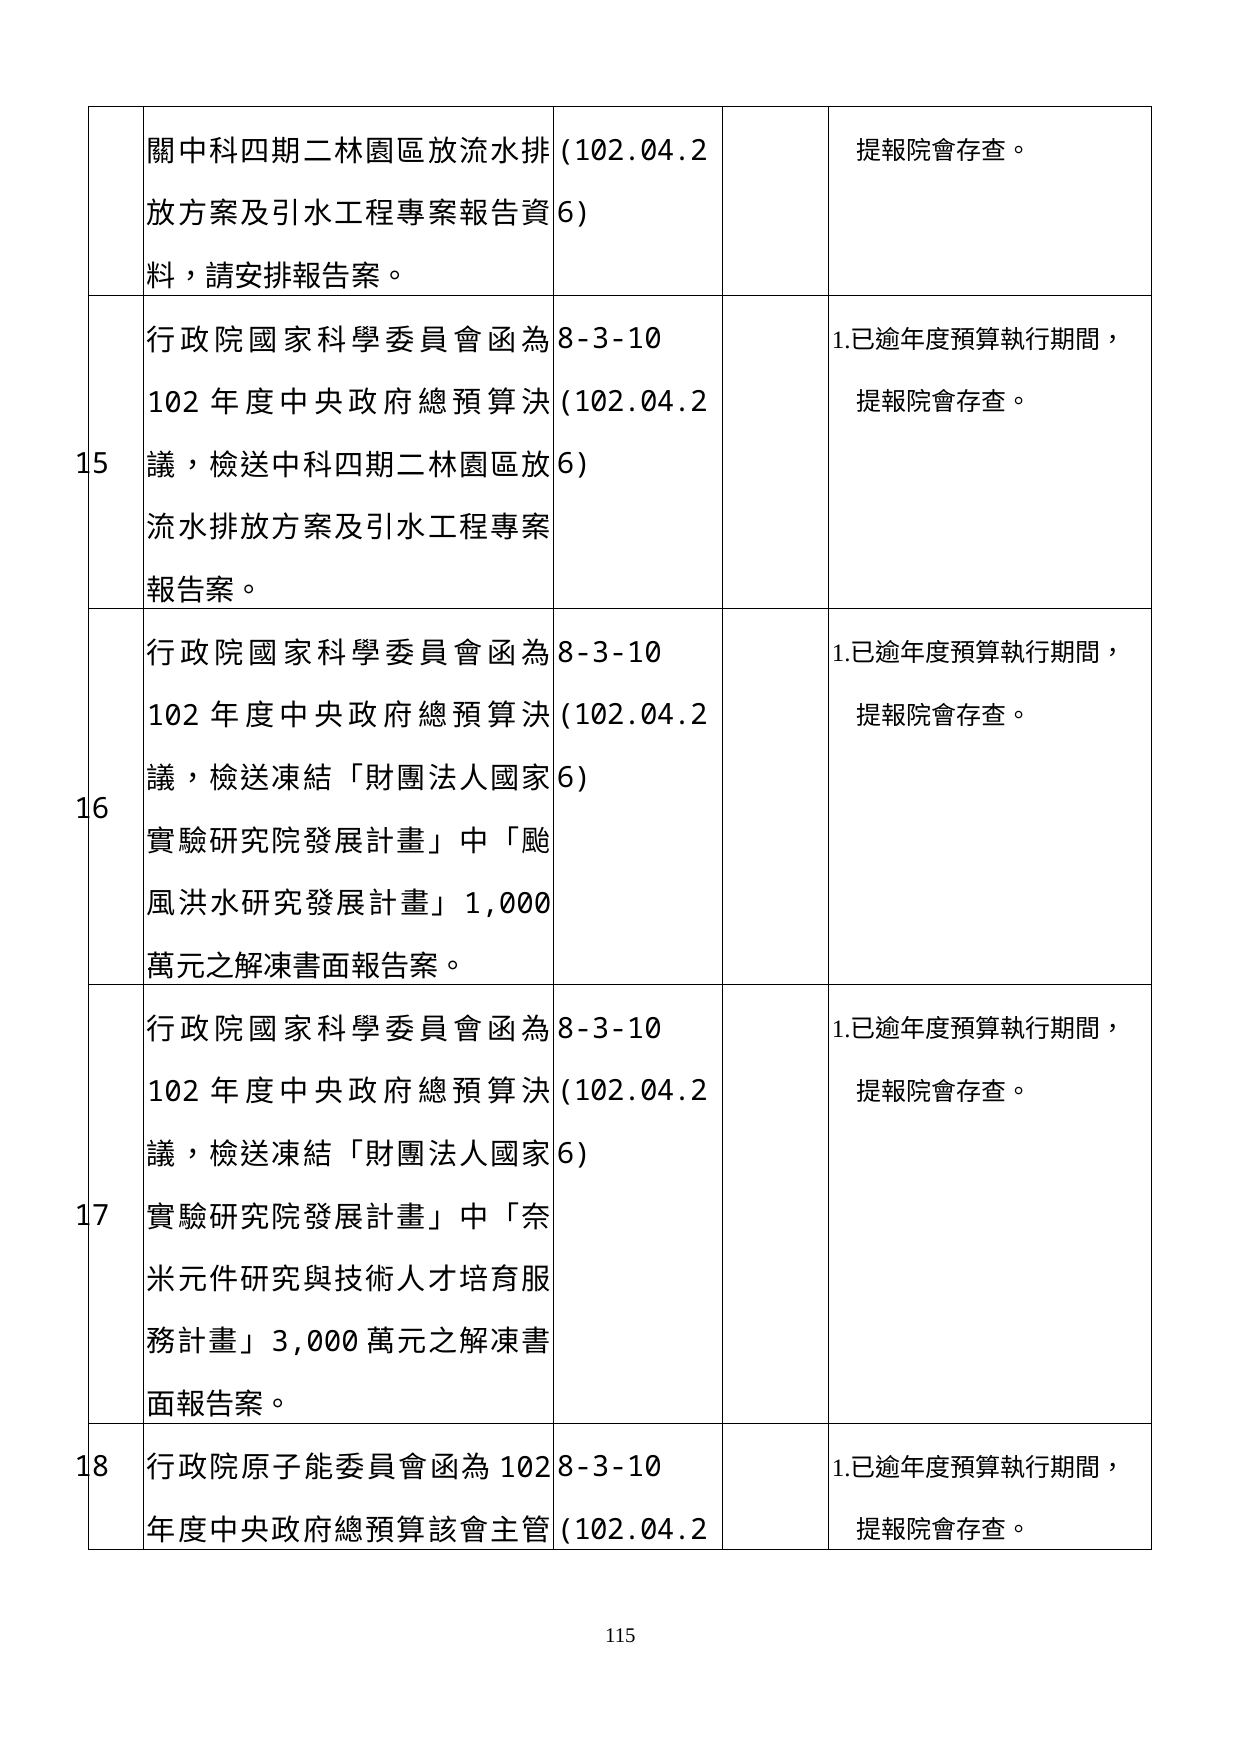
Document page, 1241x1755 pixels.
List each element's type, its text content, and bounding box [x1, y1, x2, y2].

table_cell 1.已逾年度預算執行期間，提報院會存查。 [829, 985, 1151, 1423]
table_cell [89, 107, 143, 294]
table_cell [89, 1424, 143, 1549]
table_cell 1.已逾年度預算執行期間，提報院會存查。 [829, 296, 1151, 608]
table_cell [723, 296, 828, 608]
table_cell [89, 296, 143, 608]
table_cell (102.04.26) [554, 107, 722, 294]
table_cell 8-3-10 (102.04.26) [554, 609, 722, 984]
table_cell 行政院國家科學委員會函為102年度中央政府總預算決議，檢送凍結「財團法人國家實驗研究院發展計畫」中「颱風洪水研究發展計畫」1,000萬元之解凍書面報告案。 [144, 609, 553, 984]
table_cell 1.已逾年度預算執行期間，提報院會存查。 [829, 609, 1151, 984]
table_cell 行政院原子能委員會函為102年度中央政府總預算該會主管 [144, 1424, 553, 1549]
table_cell [89, 609, 143, 984]
table_cell 關中科四期二林園區放流水排放方案及引水工程專案報告資料，請安排報告案。 [144, 107, 553, 294]
table_cell 行政院國家科學委員會函為102年度中央政府總預算決議，檢送凍結「財團法人國家實驗研究院發展計畫」中「奈米元件研究與技術人才培育服務計畫」3,000萬元之解凍書面報告案。 [144, 985, 553, 1423]
table_cell [723, 107, 828, 294]
table_cell [723, 1424, 828, 1549]
table_cell 8-3-10 (102.04.26) [554, 985, 722, 1423]
table_cell [89, 985, 143, 1423]
table_cell 8-3-10 (102.04.26) [554, 296, 722, 608]
table_cell 提報院會存查。 [829, 107, 1151, 294]
table_cell 1.已逾年度預算執行期間，提報院會存查。 [829, 1424, 1151, 1549]
table_cell 8-3-10 (102.04.2 [554, 1424, 722, 1549]
table_cell [723, 609, 828, 984]
table_cell 行政院國家科學委員會函為102年度中央政府總預算決議，檢送中科四期二林園區放流水排放方案及引水工程專案報告案。 [144, 296, 553, 608]
table_cell [723, 985, 828, 1423]
